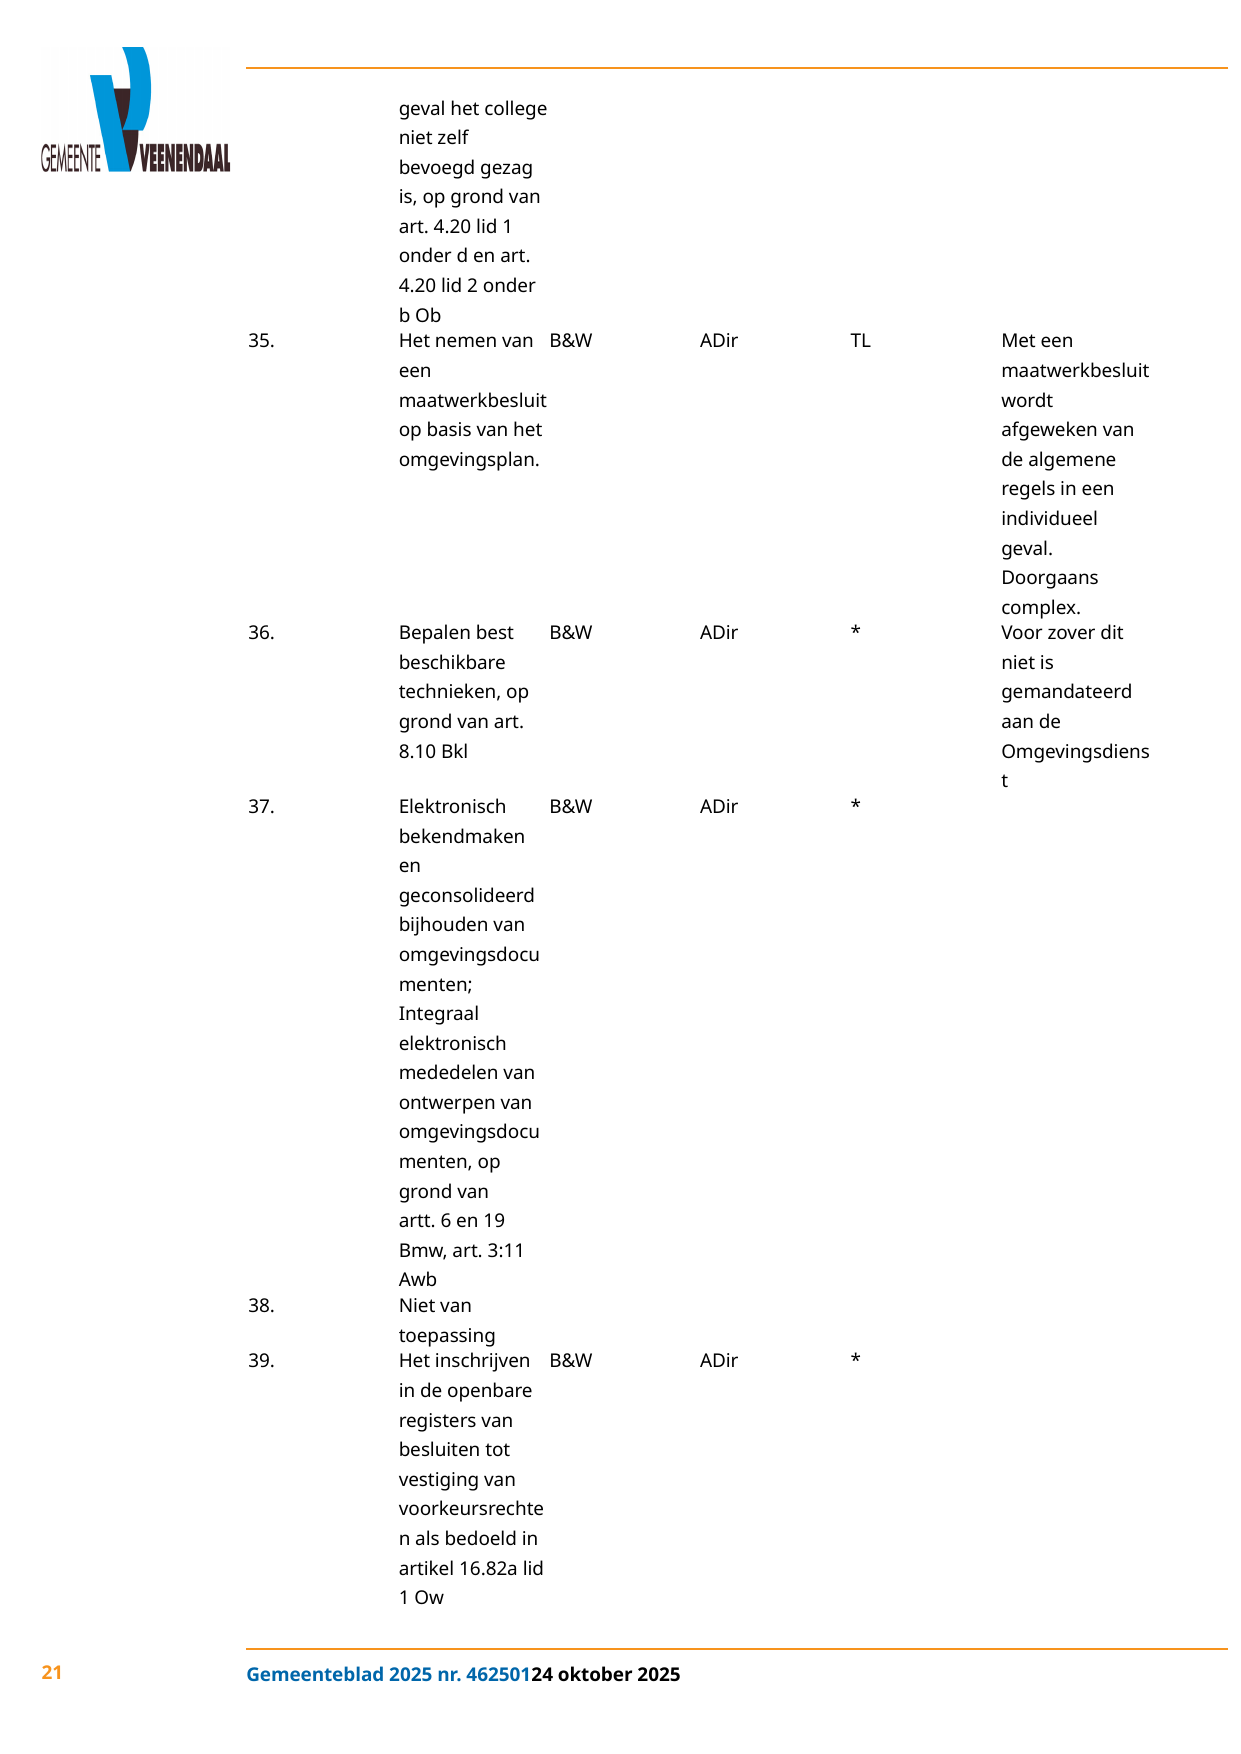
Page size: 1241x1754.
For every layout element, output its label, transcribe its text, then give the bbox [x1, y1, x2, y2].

table_cell ADir [700, 328, 850, 619]
table_cell Met een maatwerkbesluit wordt afgeweken van de algemene regels in een individueel geval. Doorgaans complex. [1001, 328, 1152, 619]
table_cell [248, 1292, 398, 1348]
table_cell B&W [549, 620, 700, 793]
table_cell [1001, 1348, 1152, 1610]
table_cell * [850, 793, 1001, 1292]
table_cell * [850, 1348, 1001, 1610]
table_cell B&W [549, 793, 700, 1292]
table_cell TL [850, 328, 1001, 619]
table_cell Het nemen van een maatwerkbesluit op basis van het omgevingsplan. [399, 328, 549, 619]
table_cell B&W [549, 328, 700, 619]
picture [123, 47, 231, 172]
table_cell [248, 1348, 398, 1610]
table_cell [248, 793, 398, 1292]
table_cell Elektronisch bekendmaken en geconsolideerd bijhouden van omgevingsdocumenten; Integraal elektronisch mededelen van ontwerpen van omgevingsdocumenten, op grond van artt. 6 en 19 Bmw, art. 3:11 Awb [399, 793, 549, 1292]
table_cell [850, 95, 1001, 328]
table_cell Het inschrijven in de openbare registers van besluiten tot vestiging van voorkeursrechten als bedoeld in artikel 16.82a lid 1 Ow [399, 1348, 549, 1610]
table_cell [1001, 793, 1152, 1292]
table_cell [549, 95, 700, 328]
table_cell B&W [549, 1348, 700, 1610]
table_cell Bepalen best beschikbare technieken, op grond van art. 8.10 Bkl [399, 620, 549, 793]
table_cell ADir [700, 1348, 850, 1610]
table_cell ADir [700, 620, 850, 793]
picture [41, 47, 130, 172]
table_cell [248, 328, 398, 619]
table_cell geval het college niet zelf bevoegd gezag is, op grond van art. 4.20 lid 1 onder d en art. 4.20 lid 2 onder b Ob [399, 95, 549, 328]
table_cell [248, 620, 398, 793]
table_cell [549, 1292, 700, 1348]
table_cell Voor zover dit niet is gemandateerd aan de Omgevingsdienst [1001, 620, 1152, 793]
table_cell ADir [700, 793, 850, 1292]
table_cell [1001, 1292, 1152, 1348]
table_cell [1001, 95, 1152, 328]
table_cell [850, 1292, 1001, 1348]
table_cell Niet van toepassing [399, 1292, 549, 1348]
table_cell [700, 1292, 850, 1348]
table_cell [248, 95, 398, 328]
table_cell * [850, 620, 1001, 793]
table_cell [700, 95, 850, 328]
